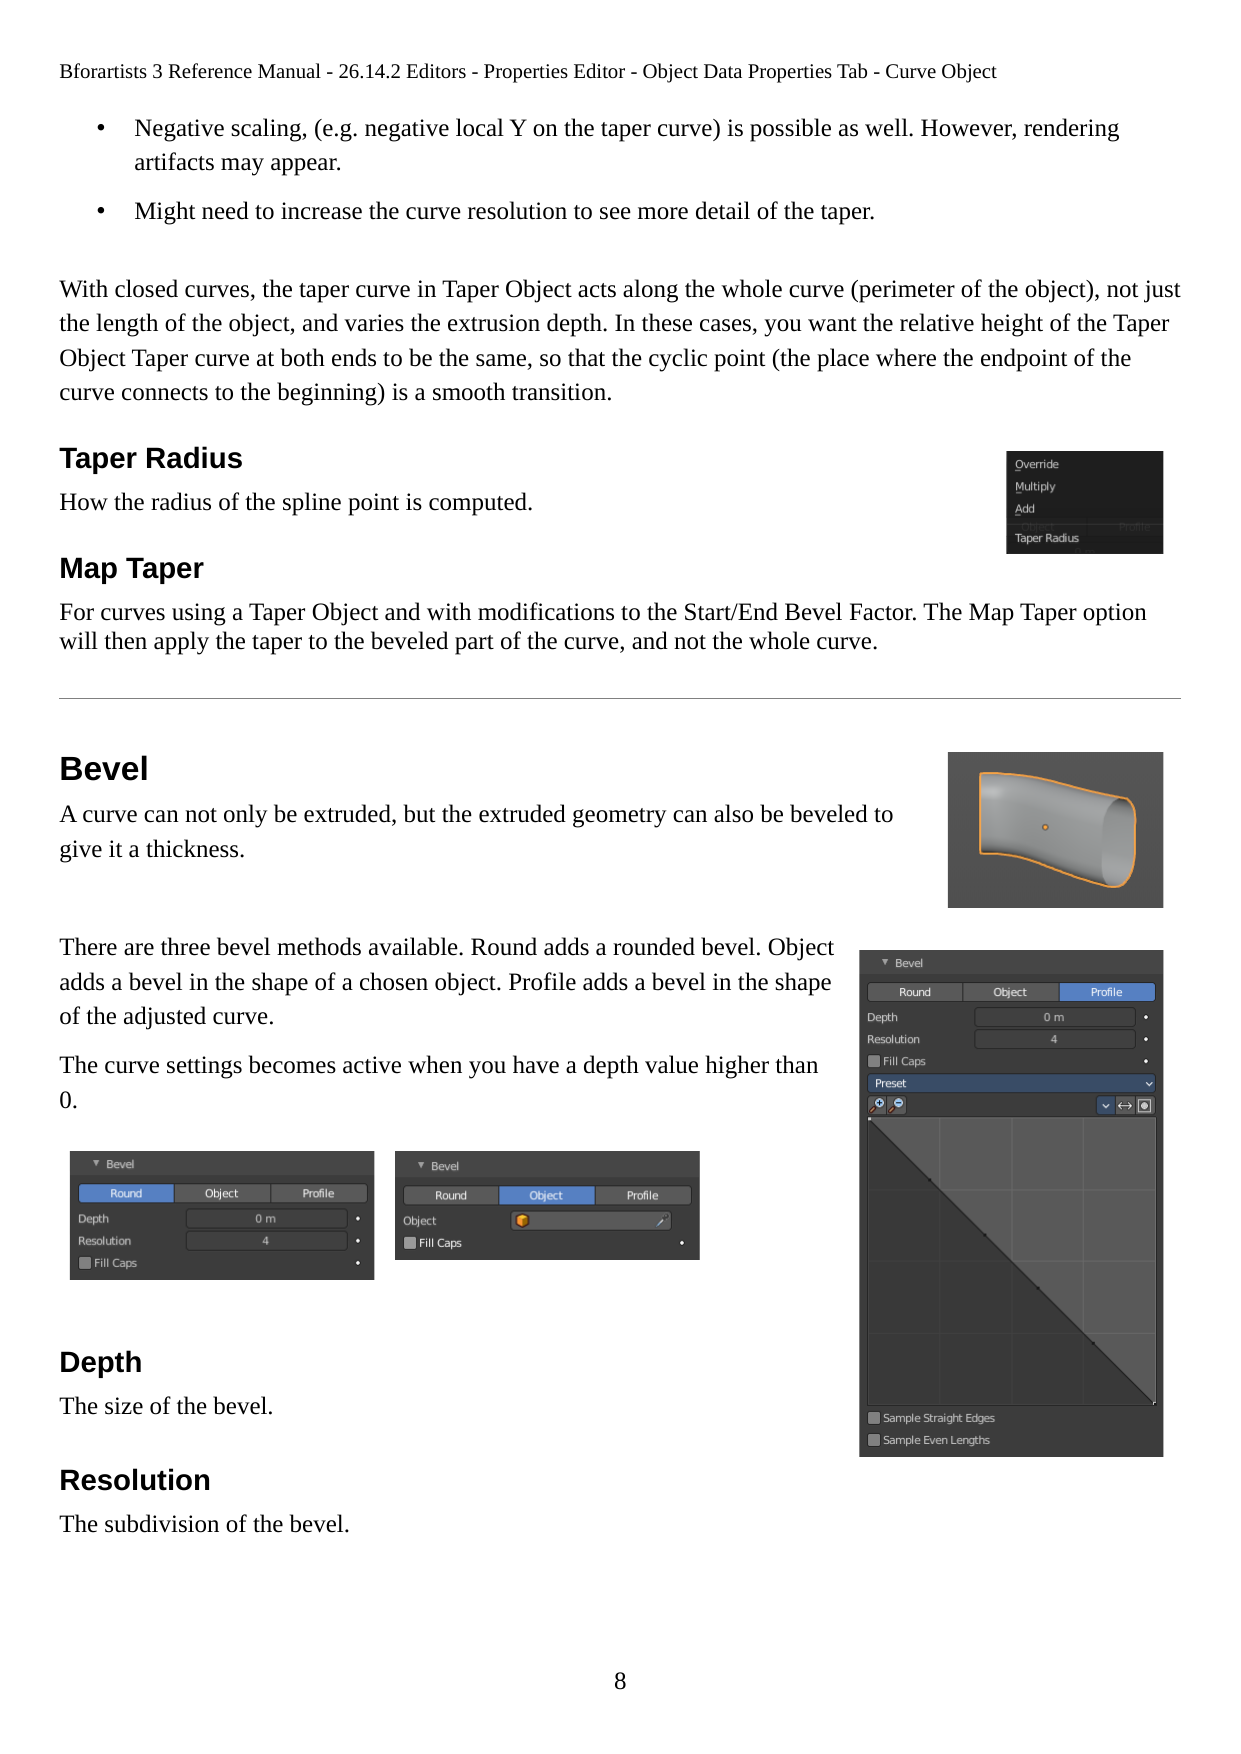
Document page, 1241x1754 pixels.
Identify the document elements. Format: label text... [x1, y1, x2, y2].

list Negative scaling, (e.g. negative local Y on the taper curve) is possible as well. However, rendering artifacts may appear. [97, 113, 1181, 176]
text How the radius of the spline point is computed. [59, 487, 1006, 516]
text The size of the bevel. [59, 1391, 859, 1419]
picture [395, 1151, 700, 1260]
subtitle Taper Radius [59, 441, 1181, 475]
list Might need to increase the curve resolution to see more detail of the taper. [97, 196, 1181, 225]
picture [69, 1151, 375, 1280]
text There are three bevel methods available. Round adds a rounded bevel. Object adds a bevel in the shape of a chosen object. Profile adds a bevel in the shape of the adjusted curve. [59, 932, 1181, 1030]
text The subdivision of the bevel. [59, 1509, 1181, 1538]
text For curves using a Taper Object and with modifications to the Start/End Bevel Factor. The Map Taper option will then apply the taper to the beveled part of the curve, and not the whole curve. [59, 597, 1181, 655]
text [1164, 1391, 1181, 1419]
text With closed curves, the taper curve in Taper Object acts along the whole curve (perimeter of the object), not just the length of the object, and varies the extrusion depth. In these cases, you want the relative height of the Taper Object Taper curve at both ends to be the same, so that the cyclic point (the place where the endpoint of the curve connects to the beginning) is a smooth transition. [59, 274, 1181, 406]
subtitle Map Taper [59, 551, 1181, 585]
subtitle [1164, 1344, 1181, 1378]
text A curve can not only be extruded, but the extruded geometry can also be beveled to give it a thickness. [59, 799, 947, 863]
picture [947, 752, 1164, 908]
subtitle Resolution [59, 1463, 1181, 1497]
picture [1006, 451, 1164, 554]
subtitle Depth [59, 1344, 859, 1378]
text The curve settings becomes active when you have a depth value higher than 0. [59, 1050, 859, 1113]
subtitle Bevel [59, 748, 1181, 787]
picture [859, 950, 1164, 1457]
